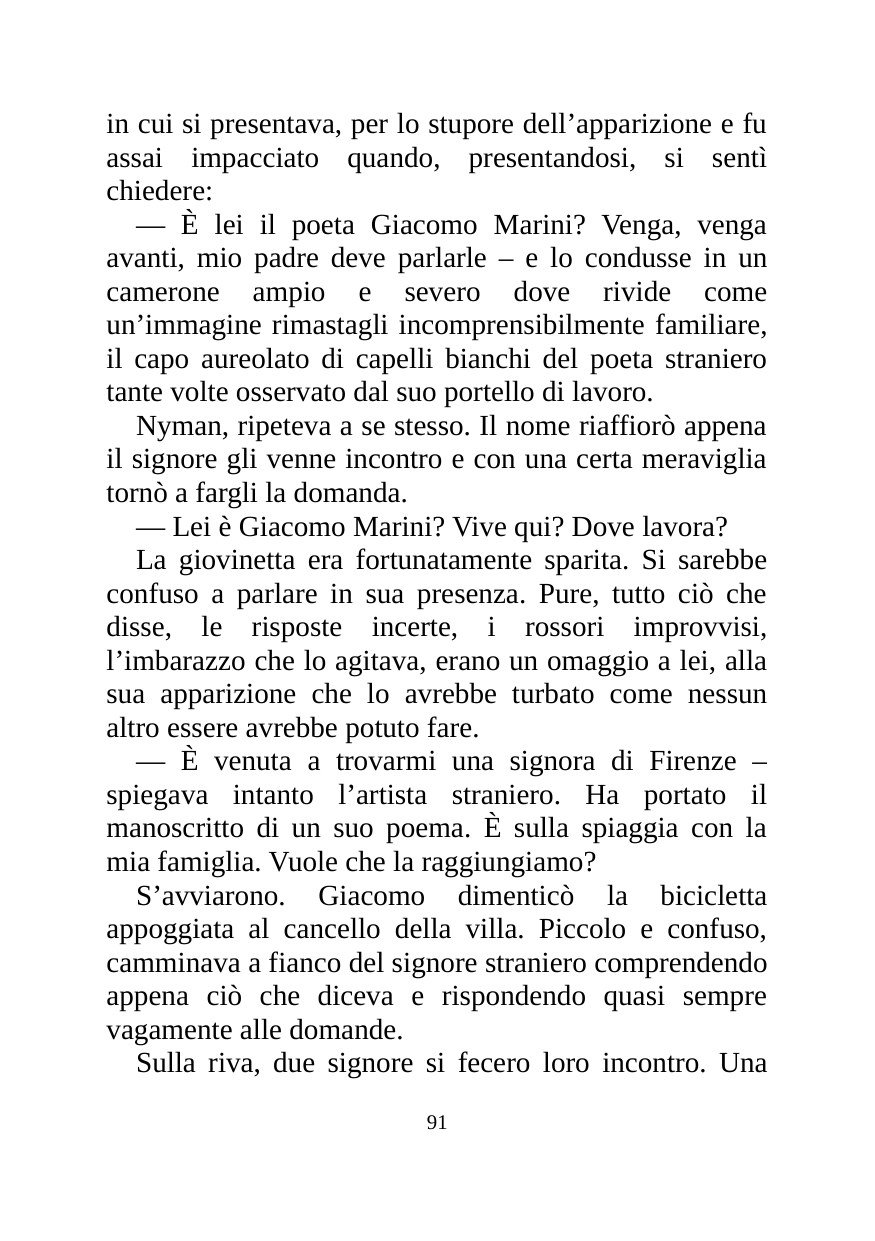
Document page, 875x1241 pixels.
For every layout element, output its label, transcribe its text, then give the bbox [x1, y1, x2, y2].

text — È lei il poeta Giacomo Marini? Venga, venga avanti, mio padre deve parlarle – e lo condusse in un camerone ampio e severo dove rivide come un’immagine rimastagli incomprensibilmente familiare, il capo aureolato di capelli bianchi del poeta straniero tante volte osservato dal suo portello di lavoro. [106, 207, 768, 408]
text Nyman, ripeteva a se stesso. Il nome riaffiorò appena il signore gli venne incontro e con una certa meraviglia tornò a fargli la domanda. [106, 408, 768, 509]
text in cui si presentava, per lo stupore dell’apparizione e fu assai impacciato quando, presentandosi, si sentì chiedere: [106, 106, 768, 207]
text — Lei è Giacomo Marini? Vive qui? Dove lavora? [106, 509, 768, 542]
text La giovinetta era fortunatamente sparita. Si sarebbe confuso a parlare in sua presenza. Pure, tutto ciò che disse, le risposte incerte, i rossori improvvisi, l’imbarazzo che lo agitava, erano un omaggio a lei, alla sua apparizione che lo avrebbe turbato come nessun altro essere avrebbe potuto fare. [106, 542, 768, 743]
text Sulla riva, due signore si fecero loro incontro. Una [106, 1045, 768, 1079]
text S’avviarono. Giacomo dimenticò la bicicletta appoggiata al cancello della villa. Piccolo e confuso, camminava a fianco del signore straniero comprendendo appena ciò che diceva e rispondendo quasi sempre vagamente alle domande. [106, 878, 768, 1045]
text — È venuta a trovarmi una signora di Firenze – spiegava intanto l’artista straniero. Ha portato il manoscritto di un suo poema. È sulla spiaggia con la mia famiglia. Vuole che la raggiungiamo? [106, 743, 768, 878]
